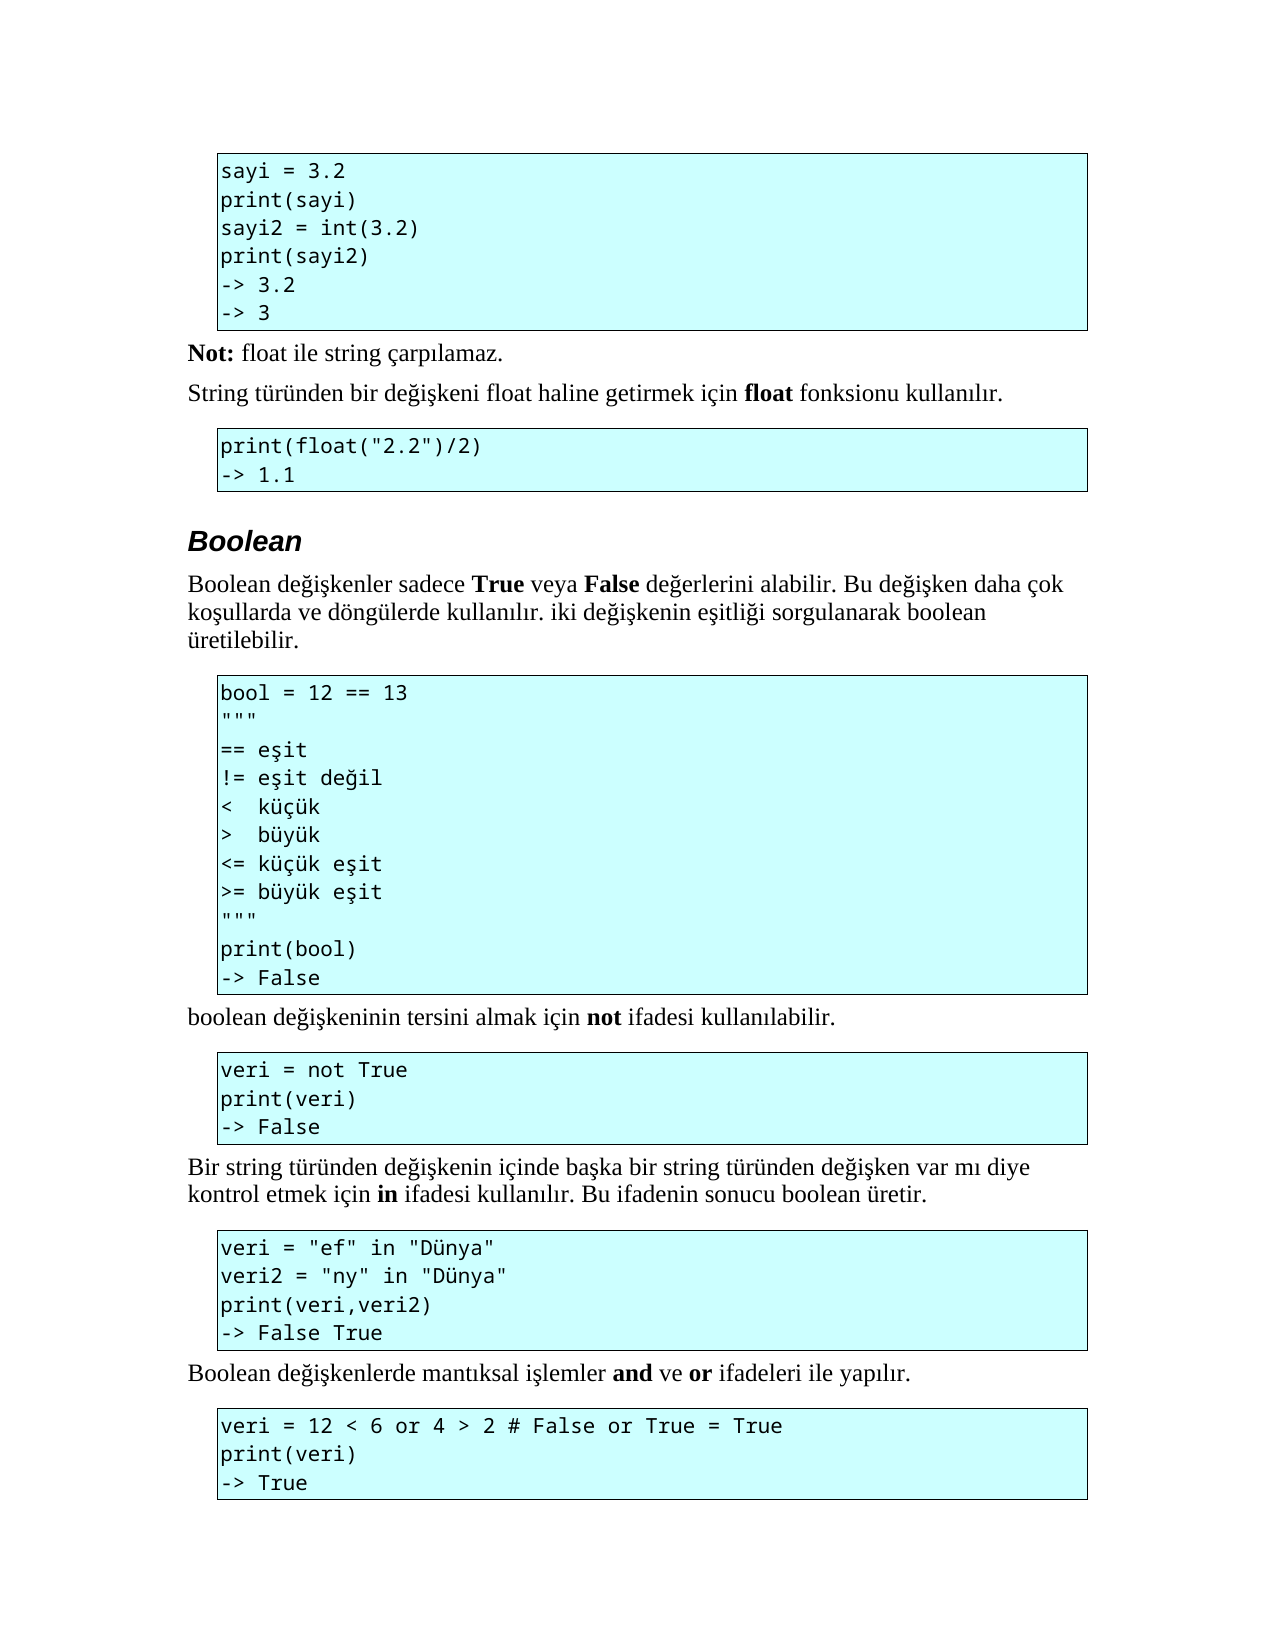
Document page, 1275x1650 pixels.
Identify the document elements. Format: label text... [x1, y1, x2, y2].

text boolean değişkeninin tersini almak için not ifadesi kullanılabilir. [187, 1003, 1087, 1031]
text Not: float ile string çarpılamaz. [187, 339, 1087, 367]
text sayi = 3.2 print(sayi) sayi2 = int(3.2) print(sayi2) -> 3.2 -> 3 [218, 154, 1087, 330]
text print(float("2.2")/2) -> 1.1 [218, 429, 1087, 491]
text Bir string türünden değişkenin içinde başka bir string türünden değişken var mı diye kontrol etmek için in ifadesi kullanılır. Bu ifadenin sonucu boolean üretir. [187, 1153, 1087, 1208]
text Boolean değişkenlerde mantıksal işlemler and ve or ifadeleri ile yapılır. [187, 1359, 1087, 1386]
text veri = not True print(veri) -> False [218, 1053, 1087, 1144]
subtitle Boolean [187, 525, 1087, 558]
text veri = "ef" in "Dünya" veri2 = "ny" in "Dünya" print(veri,veri2) -> False True [218, 1231, 1087, 1350]
text veri = 12 < 6 or 4 > 2 # False or True = True print(veri) -> True [218, 1409, 1087, 1499]
text bool = 12 == 13 """ == eşit != eşit değil < küçük > büyük <= küçük eşit >= büyük eşit """ print(bool) -> False [218, 676, 1087, 994]
text String türünden bir değişkeni float haline getirmek için float fonksionu kullanılır. [187, 379, 1087, 407]
text Boolean değişkenler sadece True veya False değerlerini alabilir. Bu değişken daha çok koşullarda ve döngülerde kullanılır. iki değişkenin eşitliği sorgulanarak boolean üretilebilir. [187, 571, 1087, 654]
